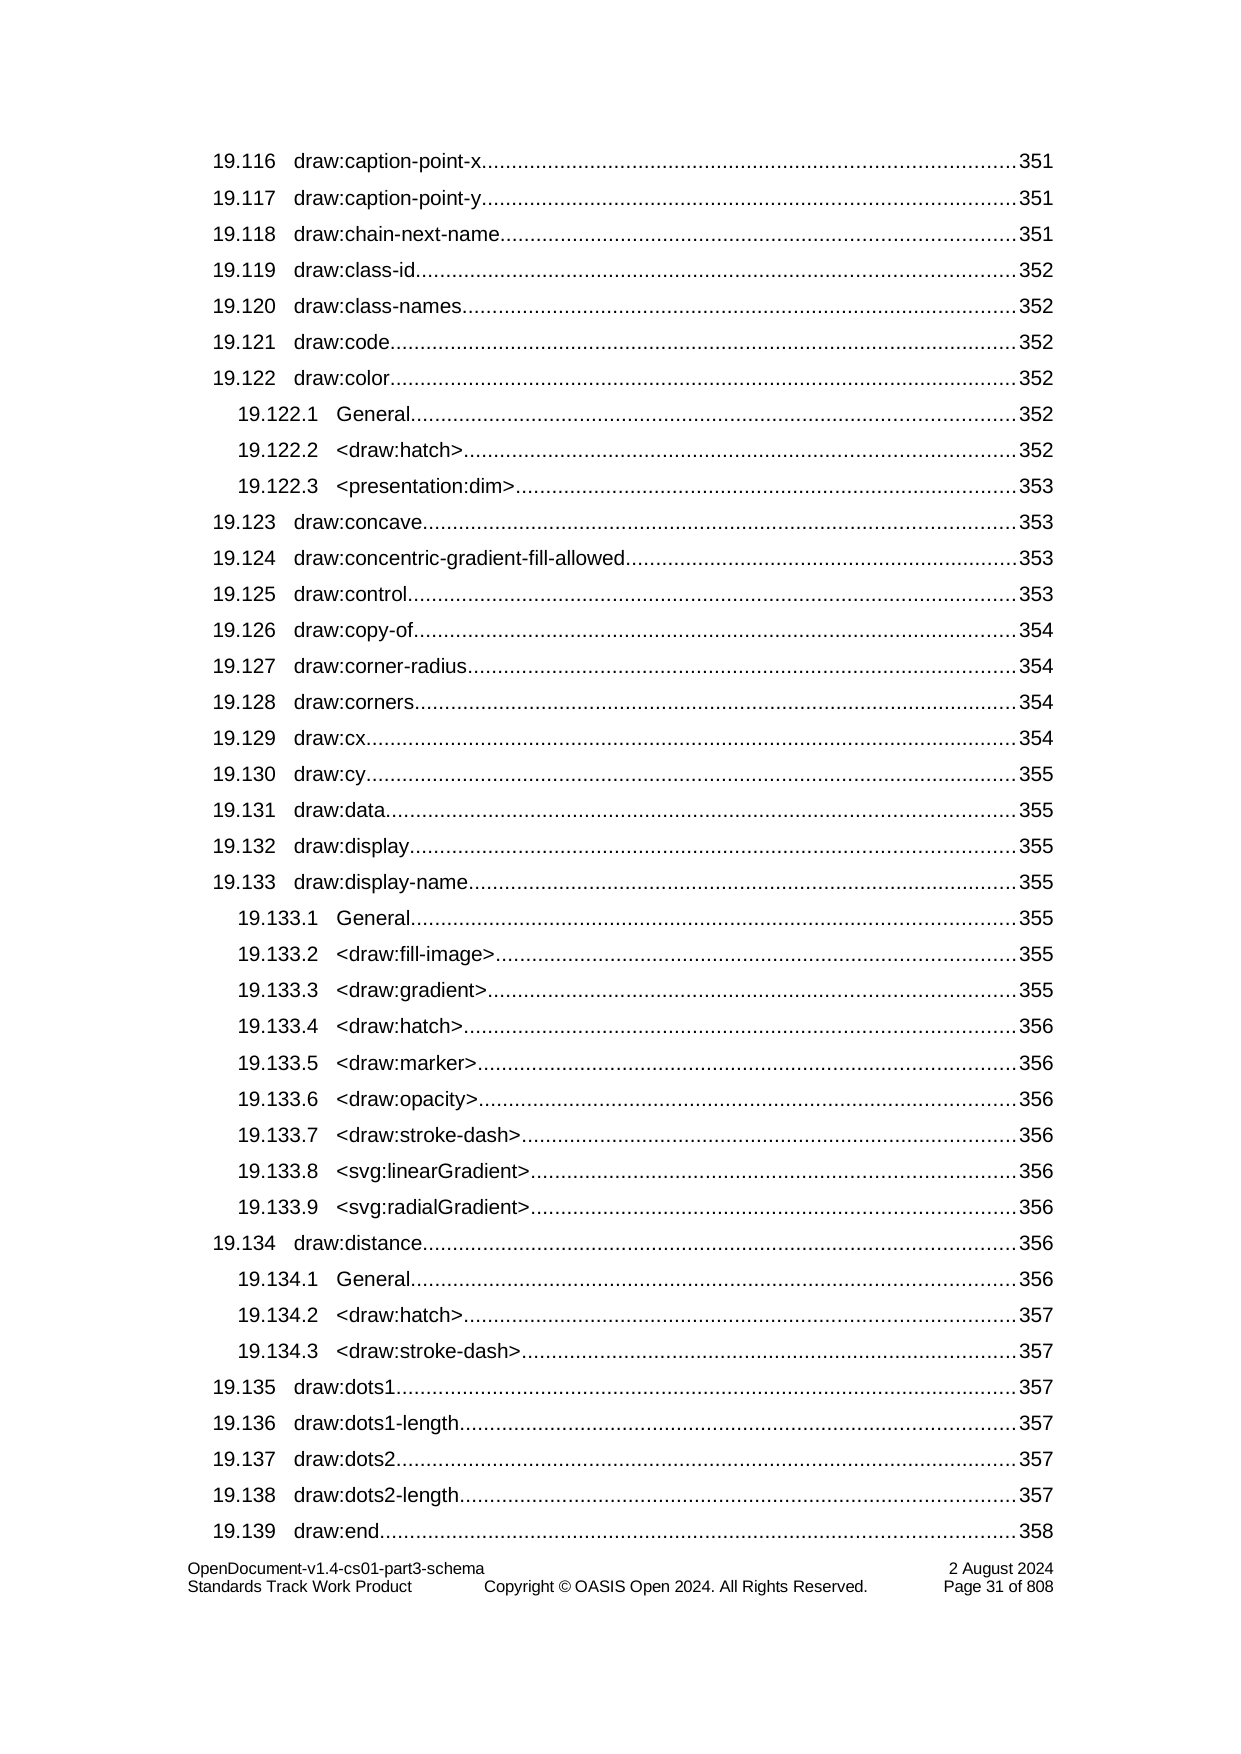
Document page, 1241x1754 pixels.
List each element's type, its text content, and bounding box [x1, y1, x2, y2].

text 19.135 draw:dots1 357 [212, 1375, 1053, 1399]
text 19.131 draw:data 355 [212, 799, 1053, 822]
text 19.122 draw:color 352 [212, 366, 1053, 390]
text 19.127 draw:corner-radius 354 [212, 654, 1053, 678]
text 19.133.6 <draw:opacity> 356 [237, 1087, 1053, 1111]
text 19.132 draw:display 355 [212, 835, 1053, 858]
text 19.134.3 <draw:stroke-dash> 357 [237, 1339, 1053, 1363]
text 19.125 draw:control 353 [212, 582, 1053, 606]
text 19.128 draw:corners 354 [212, 691, 1053, 714]
text 19.119 draw:class-id 352 [212, 258, 1053, 282]
text 19.117 draw:caption-point-y 351 [212, 186, 1053, 209]
text 19.120 draw:class-names 352 [212, 294, 1053, 318]
text 19.122.3 <presentation:dim> 353 [237, 474, 1053, 498]
text 19.138 draw:dots2-length 357 [212, 1483, 1053, 1507]
text 19.139 draw:end 358 [212, 1519, 1053, 1543]
text 19.133.3 <draw:gradient> 355 [237, 979, 1053, 1002]
text 19.124 draw:concentric-gradient-fill-allowed 353 [212, 546, 1053, 570]
text 19.137 draw:dots2 357 [212, 1447, 1053, 1471]
text 19.129 draw:cx 354 [212, 727, 1053, 750]
text 19.133.2 <draw:fill-image> 355 [237, 943, 1053, 966]
text 19.133.4 <draw:hatch> 356 [237, 1015, 1053, 1038]
text 19.126 draw:copy-of 354 [212, 618, 1053, 642]
text 19.116 draw:caption-point-x 351 [212, 150, 1053, 173]
text 19.133.5 <draw:marker> 356 [237, 1051, 1053, 1074]
text 19.122.2 <draw:hatch> 352 [237, 438, 1053, 462]
text 19.121 draw:code 352 [212, 330, 1053, 354]
text 19.122.1 General 352 [237, 402, 1053, 426]
text 19.134.2 <draw:hatch> 357 [237, 1303, 1053, 1327]
text 19.133.9 <svg:radialGradient> 356 [237, 1195, 1053, 1219]
text 19.134.1 General 356 [237, 1267, 1053, 1291]
text 19.123 draw:concave 353 [212, 510, 1053, 534]
text 19.136 draw:dots1-length 357 [212, 1411, 1053, 1435]
text 19.133.7 <draw:stroke-dash> 356 [237, 1123, 1053, 1147]
text 19.133.1 General 355 [237, 907, 1053, 930]
text 19.130 draw:cy 355 [212, 763, 1053, 786]
text 19.133.8 <svg:linearGradient> 356 [237, 1159, 1053, 1183]
text 19.118 draw:chain-next-name 351 [212, 222, 1053, 246]
text 19.133 draw:display-name 355 [212, 871, 1053, 894]
text 19.134 draw:distance 356 [212, 1231, 1053, 1255]
